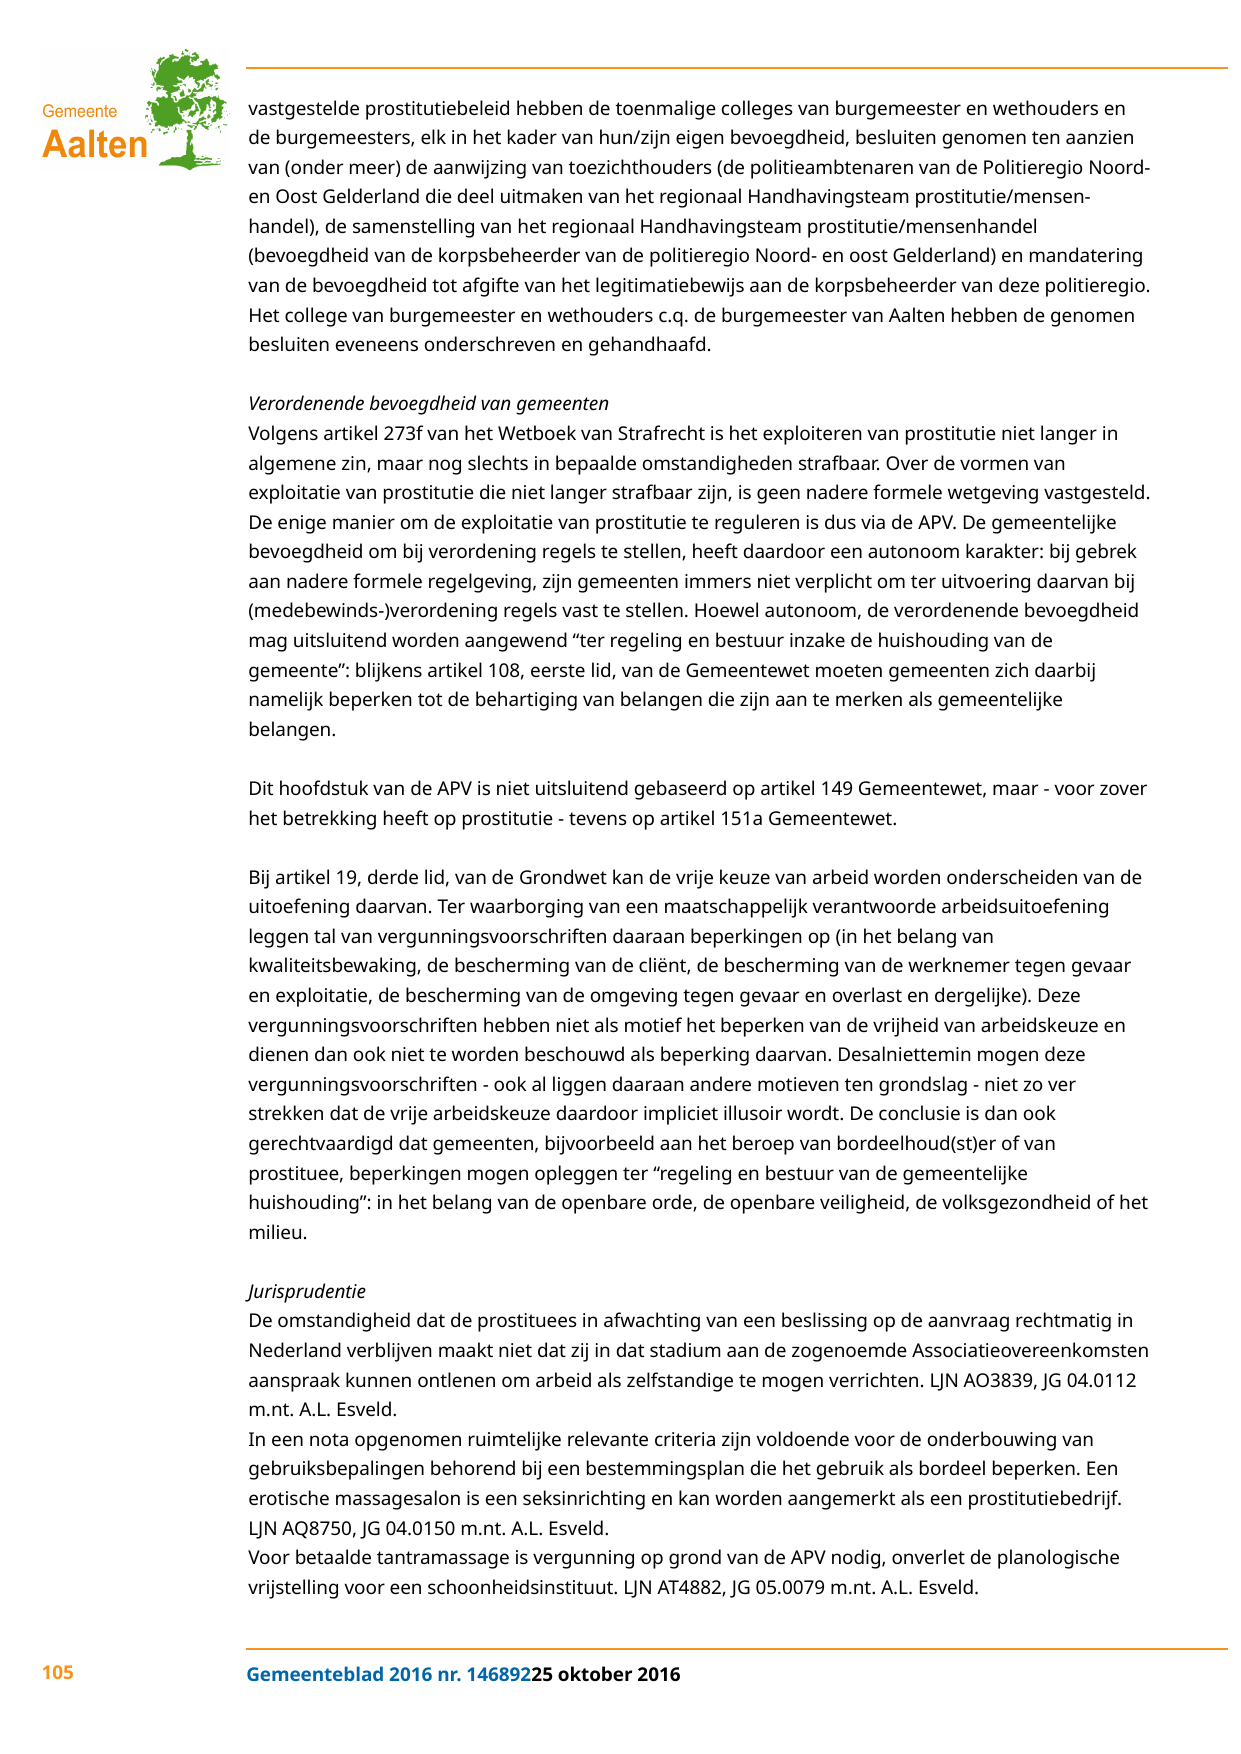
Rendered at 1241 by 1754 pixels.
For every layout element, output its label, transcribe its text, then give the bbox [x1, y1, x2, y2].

text De omstandigheid dat de prostituees in afwachting van een beslissing op de aanvraag rechtmatig in Nederland verblijven maakt niet dat zij in dat stadium aan de zogenoemde Associatieovereenkomsten aanspraak kunnen ontlenen om arbeid als zelfstandige te mogen verrichten. LJN AO3839, JG 04.0112 m.nt. A.L. Esveld. [248, 1308, 1152, 1422]
picture [41, 47, 231, 172]
text Volgens artikel 273f van het Wetboek van Strafrecht is het exploiteren van prostitutie niet langer in algemene zin, maar nog slechts in bepaalde omstandigheden strafbaar. Over de vormen van exploitatie van prostitutie die niet langer strafbaar zijn, is geen nadere formele wetgeving vastgesteld. De enige manier om de exploitatie van prostitutie te reguleren is dus via de APV. De gemeentelijke bevoegdheid om bij verordening regels te stellen, heeft daardoor een autonoom karakter: bij gebrek aan nadere formele regelgeving, zijn gemeenten immers niet verplicht om ter uitvoering daarvan bij (medebewinds-)verordening regels vast te stellen. Hoewel autonoom, de verordenende bevoegdheid mag uitsluitend worden aangewend “ter regeling en bestuur inzake de huishouding van de gemeente”: blijkens artikel 108, eerste lid, van de Gemeentewet moeten gemeenten zich daarbij namelijk beperken tot de behartiging van belangen die zijn aan te merken als gemeentelijke belangen. [248, 420, 1152, 742]
text vastgestelde prostitutiebeleid hebben de toenmalige colleges van burgemeester en wethouders en de burgemeesters, elk in het kader van hun/zijn eigen bevoegdheid, besluiten genomen ten aanzien van (onder meer) de aanwijzing van toezichthouders (de politieambtenaren van de Politieregio Noord- en Oost Gelderland die deel uitmaken van het regionaal Handhavingsteam prostitutie/mensen-handel), de samenstelling van het regionaal Handhavingsteam prostitutie/mensenhandel (bevoegdheid van de korpsbeheerder van de politieregio Noord- en oost Gelderland) en mandatering van de bevoegdheid tot afgifte van het legitimatiebewijs aan de korpsbeheerder van deze politieregio. Het college van burgemeester en wethouders c.q. de burgemeester van Aalten hebben de genomen besluiten eveneens onderschreven en gehandhaafd. [248, 95, 1152, 357]
text In een nota opgenomen ruimtelijke relevante criteria zijn voldoende voor de onderbouwing van gebruiksbepalingen behorend bij een bestemmingsplan die het gebruik als bordeel beperken. Een erotische massagesalon is een seksinrichting en kan worden aangemerkt als een prostitutiebedrijf. LJN AQ8750, JG 04.0150 m.nt. A.L. Esveld. [248, 1426, 1152, 1541]
text Verordenende bevoegdheid van gemeenten [248, 391, 1152, 416]
text Dit hoofdstuk van de APV is niet uitsluitend gebaseerd op artikel 149 Gemeentewet, maar - voor zover het betrekking heeft op prostitutie - tevens op artikel 151a Gemeentewet. [248, 775, 1152, 831]
text Bij artikel 19, derde lid, van de Grondwet kan de vrije keuze van arbeid worden onderscheiden van de uitoefening daarvan. Ter waarborging van een maatschappelijk verantwoorde arbeidsuitoefening leggen tal van vergunningsvoorschriften daaraan beperkingen op (in het belang van kwaliteitsbewaking, de bescherming van de cliënt, de bescherming van de werknemer tegen gevaar en exploitatie, de bescherming van de omgeving tegen gevaar en overlast en dergelijke). Deze vergunningsvoorschriften hebben niet als motief het beperken van de vrijheid van arbeidskeuze en dienen dan ook niet te worden beschouwd als beperking daarvan. Desalniettemin mogen deze vergunningsvoorschriften - ook al liggen daaraan andere motieven ten grondslag - niet zo ver strekken dat de vrije arbeidskeuze daardoor impliciet illusoir wordt. De conclusie is dan ook gerechtvaardigd dat gemeenten, bijvoorbeeld aan het beroep van bordeelhoud(st)er of van prostituee, beperkingen mogen opleggen ter “regeling en bestuur van de gemeentelijke huishouding”: in het belang van de openbare orde, de openbare veiligheid, de volksgezondheid of het milieu. [248, 864, 1152, 1245]
text Voor betaalde tantramassage is vergunning op grond van de APV nodig, onverlet de planologische vrijstelling voor een schoonheidsinstituut. LJN AT4882, JG 05.0079 m.nt. A.L. Esveld. [248, 1544, 1152, 1600]
text Jurisprudentie [248, 1278, 1152, 1304]
